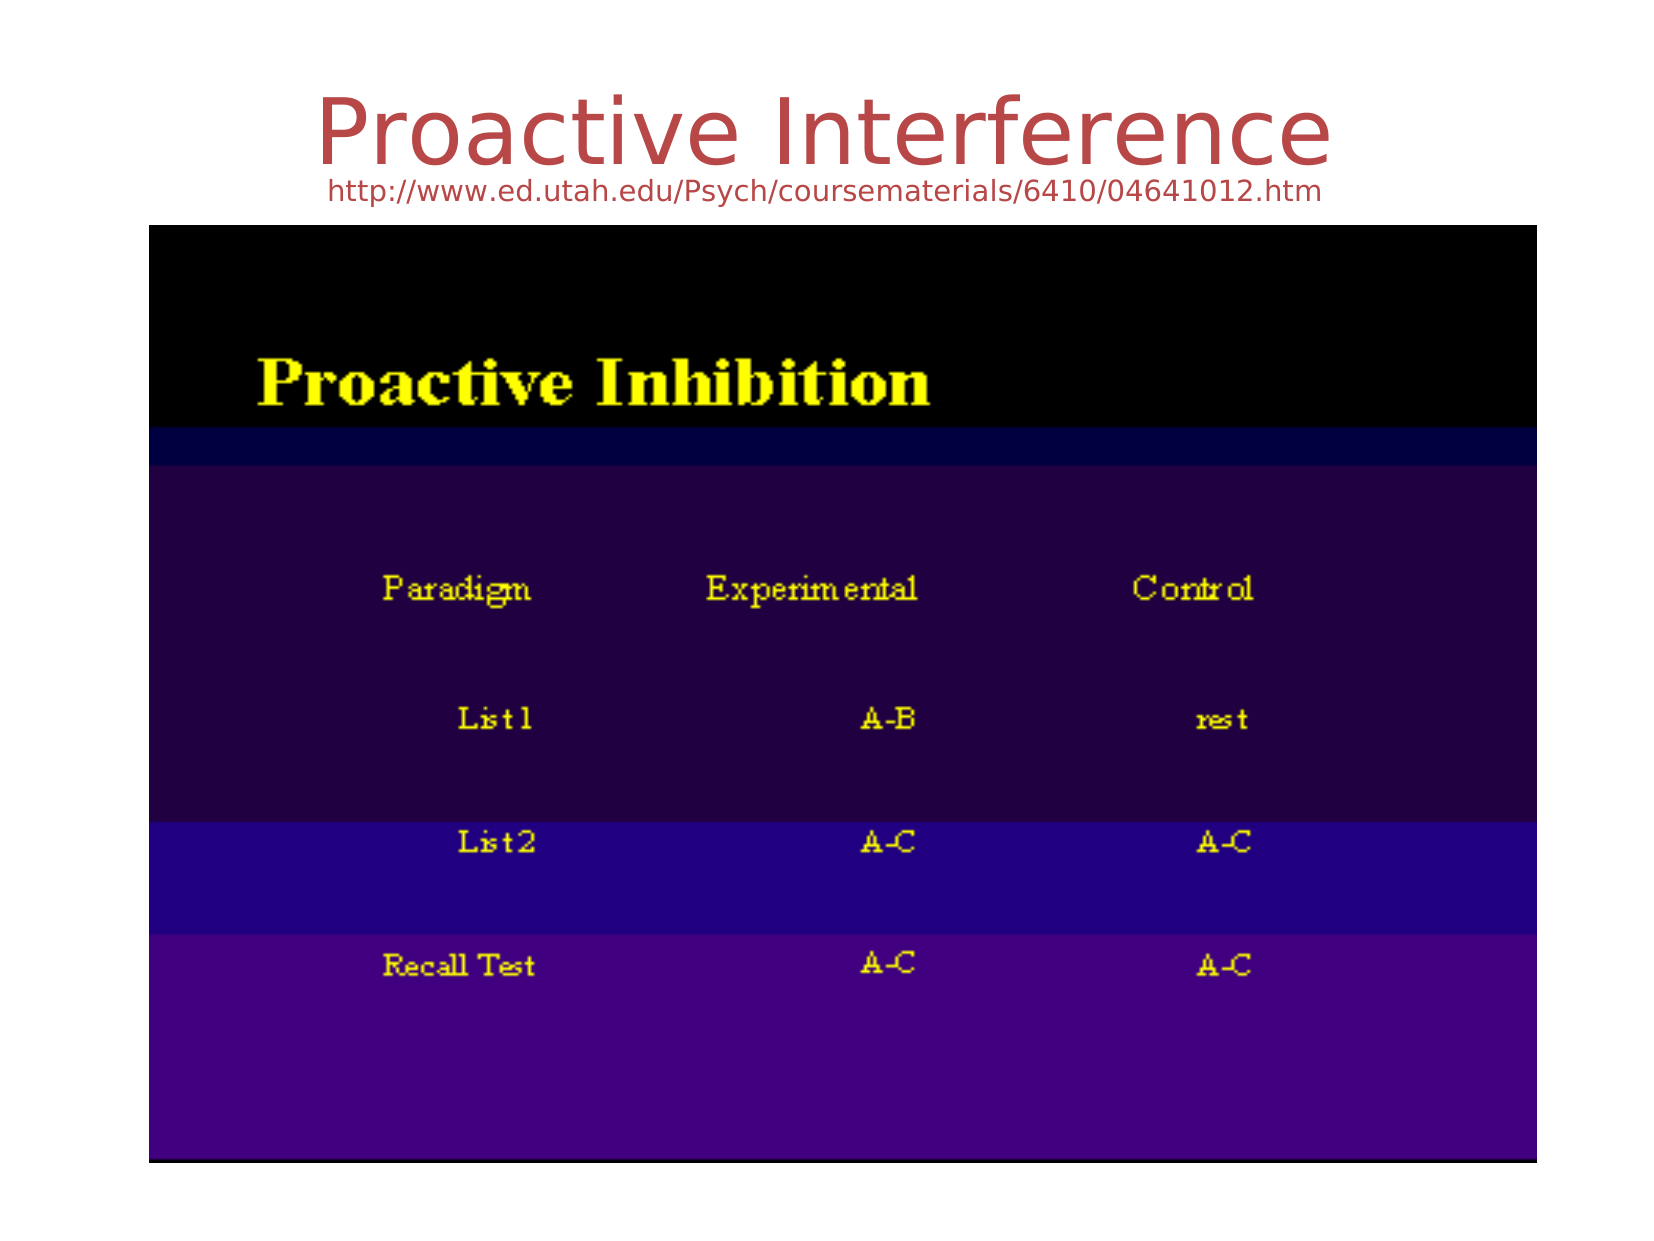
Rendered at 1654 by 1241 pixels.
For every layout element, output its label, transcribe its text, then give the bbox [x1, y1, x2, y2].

title Proactive Interference http://www.ed.utah.edu/Psych/coursematerials/6410/04641012.htm [82, 49, 1568, 256]
picture [0, 0, 1654, 1241]
